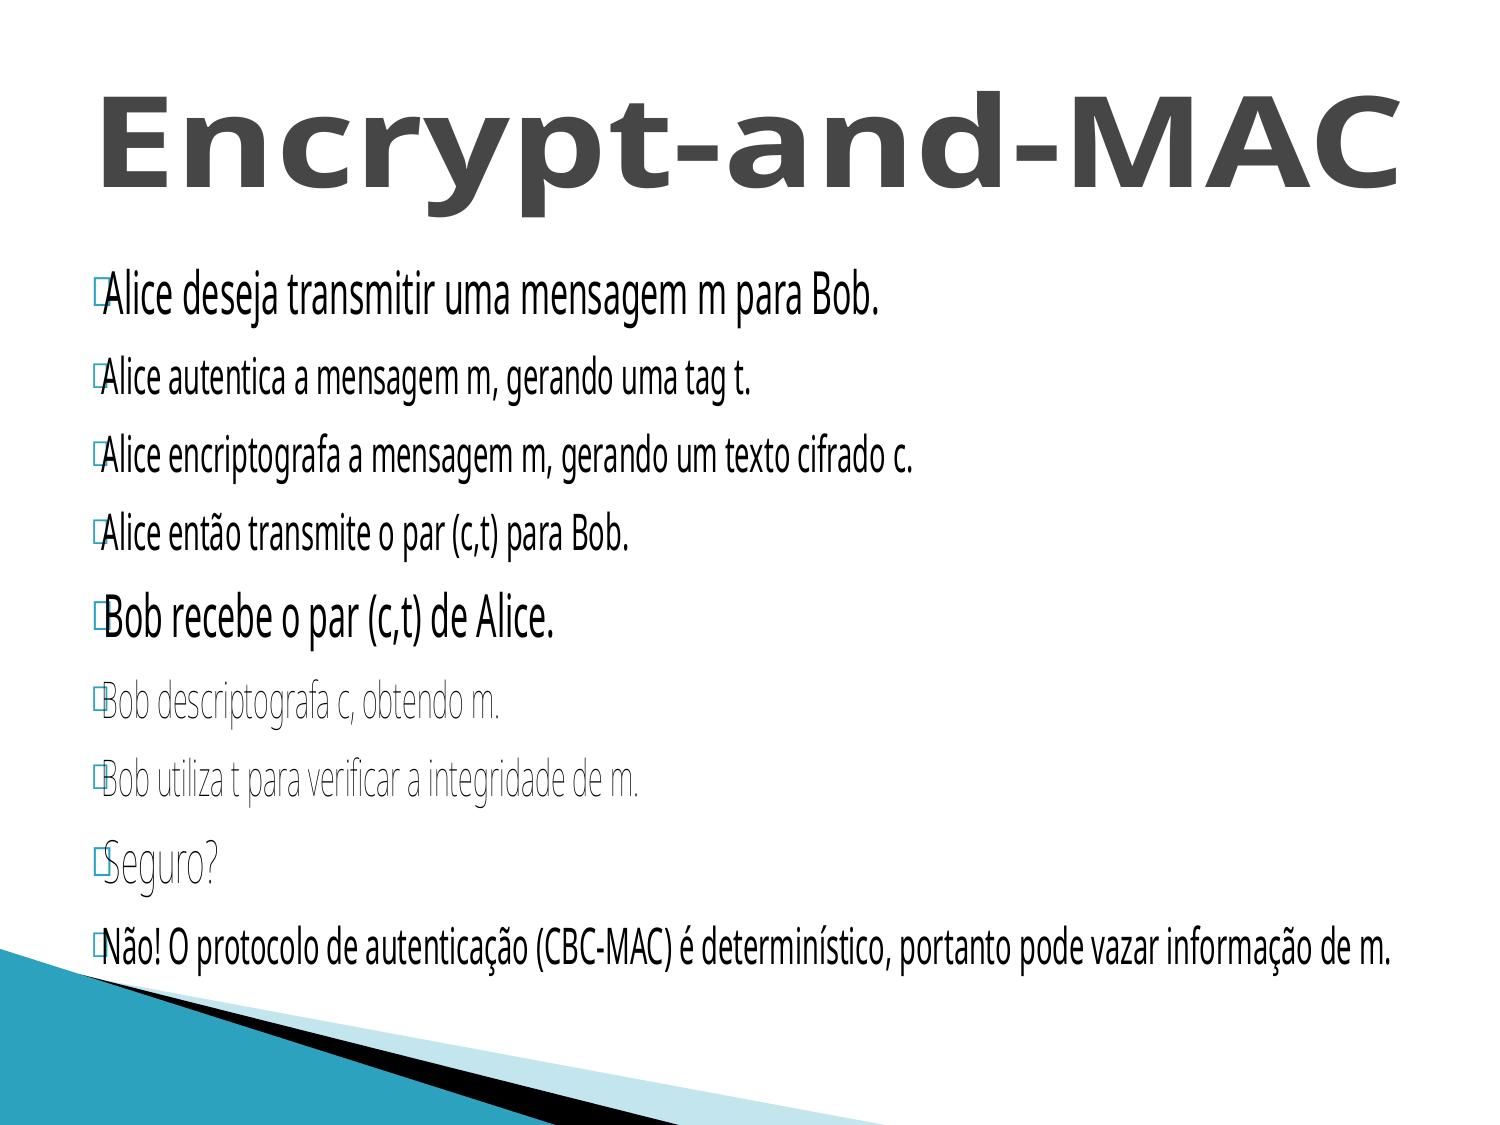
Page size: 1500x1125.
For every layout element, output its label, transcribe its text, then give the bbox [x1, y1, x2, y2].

list Alice deseja transmitir uma mensagem m para Bob. Alice autentica a mensagem m, gerando uma tag t. Alice encriptografa a mensagem m, gerando um texto cifrado c. Alice então transmite o par (c,t) para Bob. Bob recebe o par (c,t) de Alice. Bob descriptografa c, obtendo m. Bob utiliza t para verificar a integridade de m. Seguro? Não! O protocolo de autenticação (CBC-MAC) é determinístico, portanto pode vazar informação de m. [75, 243, 1426, 986]
title Encrypt-and-MAC [75, 45, 1426, 233]
